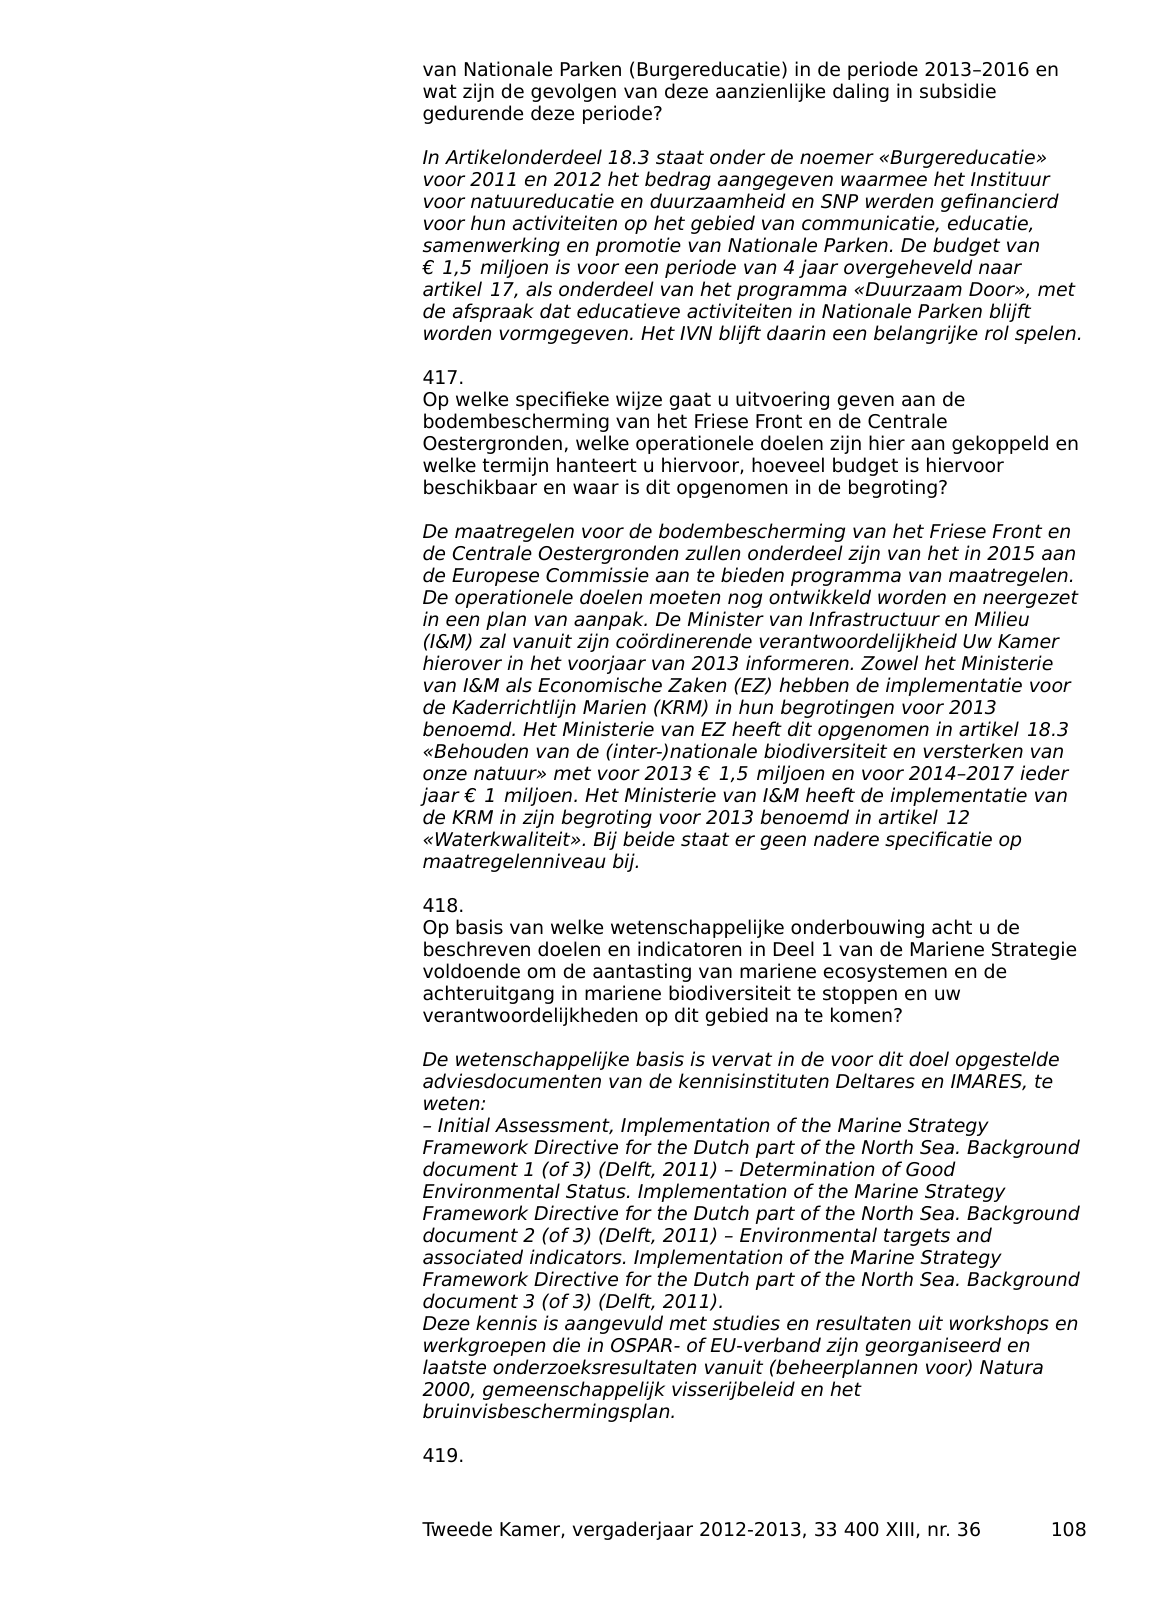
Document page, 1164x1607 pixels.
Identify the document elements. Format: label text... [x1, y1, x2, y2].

text 419. [422, 1445, 1087, 1467]
text De maatregelen voor de bodembescherming van het Friese Front en de Centrale Oestergronden zullen onderdeel zijn van het in 2015 aan de Europese Commissie aan te bieden programma van maatregelen. De operationele doelen moeten nog ontwikkeld worden en neergezet in een plan van aanpak. De Minister van Infrastructuur en Milieu (I&M) zal vanuit zijn coördinerende verantwoordelijkheid Uw Kamer hierover in het voorjaar van 2013 informeren. Zowel het Ministerie van I&M als Economische Zaken (EZ) hebben de implementatie voor de Kaderrichtlijn Marien (KRM) in hun begrotingen voor 2013 benoemd. Het Ministerie van EZ heeft dit opgenomen in artikel 18.3 «Behouden van de (inter-)nationale biodiversiteit en versterken van onze natuur» met voor 2013 € 1,5 miljoen en voor 2014–2017 ieder jaar € 1 miljoen. Het Ministerie van I&M heeft de implementatie van de KRM in zijn begroting voor 2013 benoemd in artikel 12 «Waterkwaliteit». Bij beide staat er geen nadere specificatie op maatregelenniveau bij. [422, 521, 1087, 873]
text Op welke specifieke wijze gaat u uitvoering geven aan de bodembescherming van het Friese Front en de Centrale Oestergronden, welke operationele doelen zijn hier aan gekoppeld en welke termijn hanteert u hiervoor, hoeveel budget is hiervoor beschikbaar en waar is dit opgenomen in de begroting? [422, 389, 1087, 499]
text 418. [422, 895, 1087, 917]
text – Initial Assessment, Implementation of the Marine Strategy Framework Directive for the Dutch part of the North Sea. Background document 1 (of 3) (Delft, 2011) – Determination of Good Environmental Status. Implementation of the Marine Strategy Framework Directive for the Dutch part of the North Sea. Background document 2 (of 3) (Delft, 2011) – Environmental targets and associated indicators. Implementation of the Marine Strategy Framework Directive for the Dutch part of the North Sea. Background document 3 (of 3) (Delft, 2011). [422, 1115, 1087, 1313]
text Deze kennis is aangevuld met studies en resultaten uit workshops en werkgroepen die in OSPAR- of EU-verband zijn georganiseerd en laatste onderzoeksresultaten vanuit (beheerplannen voor) Natura 2000, gemeenschappelijk visserijbeleid en het bruinvisbeschermingsplan. [422, 1313, 1087, 1423]
text van Nationale Parken (Burgereducatie) in de periode 2013–2016 en wat zijn de gevolgen van deze aanzienlijke daling in subsidie gedurende deze periode? [422, 59, 1087, 125]
text Op basis van welke wetenschappelijke onderbouwing acht u de beschreven doelen en indicatoren in Deel 1 van de Mariene Strategie voldoende om de aantasting van mariene ecosystemen en de achteruitgang in mariene biodiversiteit te stoppen en uw verantwoordelijkheden op dit gebied na te komen? [422, 917, 1087, 1027]
text 417. [422, 367, 1087, 389]
text De wetenschappelijke basis is vervat in de voor dit doel opgestelde adviesdocumenten van de kennisinstituten Deltares en IMARES, te weten: [422, 1049, 1087, 1115]
text In Artikelonderdeel 18.3 staat onder de noemer «Burgereducatie» voor 2011 en 2012 het bedrag aangegeven waarmee het Instituur voor natuureducatie en duurzaamheid en SNP werden gefinancierd voor hun activiteiten op het gebied van communicatie, educatie, samenwerking en promotie van Nationale Parken. De budget van € 1,5 miljoen is voor een periode van 4 jaar overgeheveld naar artikel 17, als onderdeel van het programma «Duurzaam Door», met de afspraak dat educatieve activiteiten in Nationale Parken blijft worden vormgegeven. Het IVN blijft daarin een belangrijke rol spelen. [422, 147, 1087, 345]
